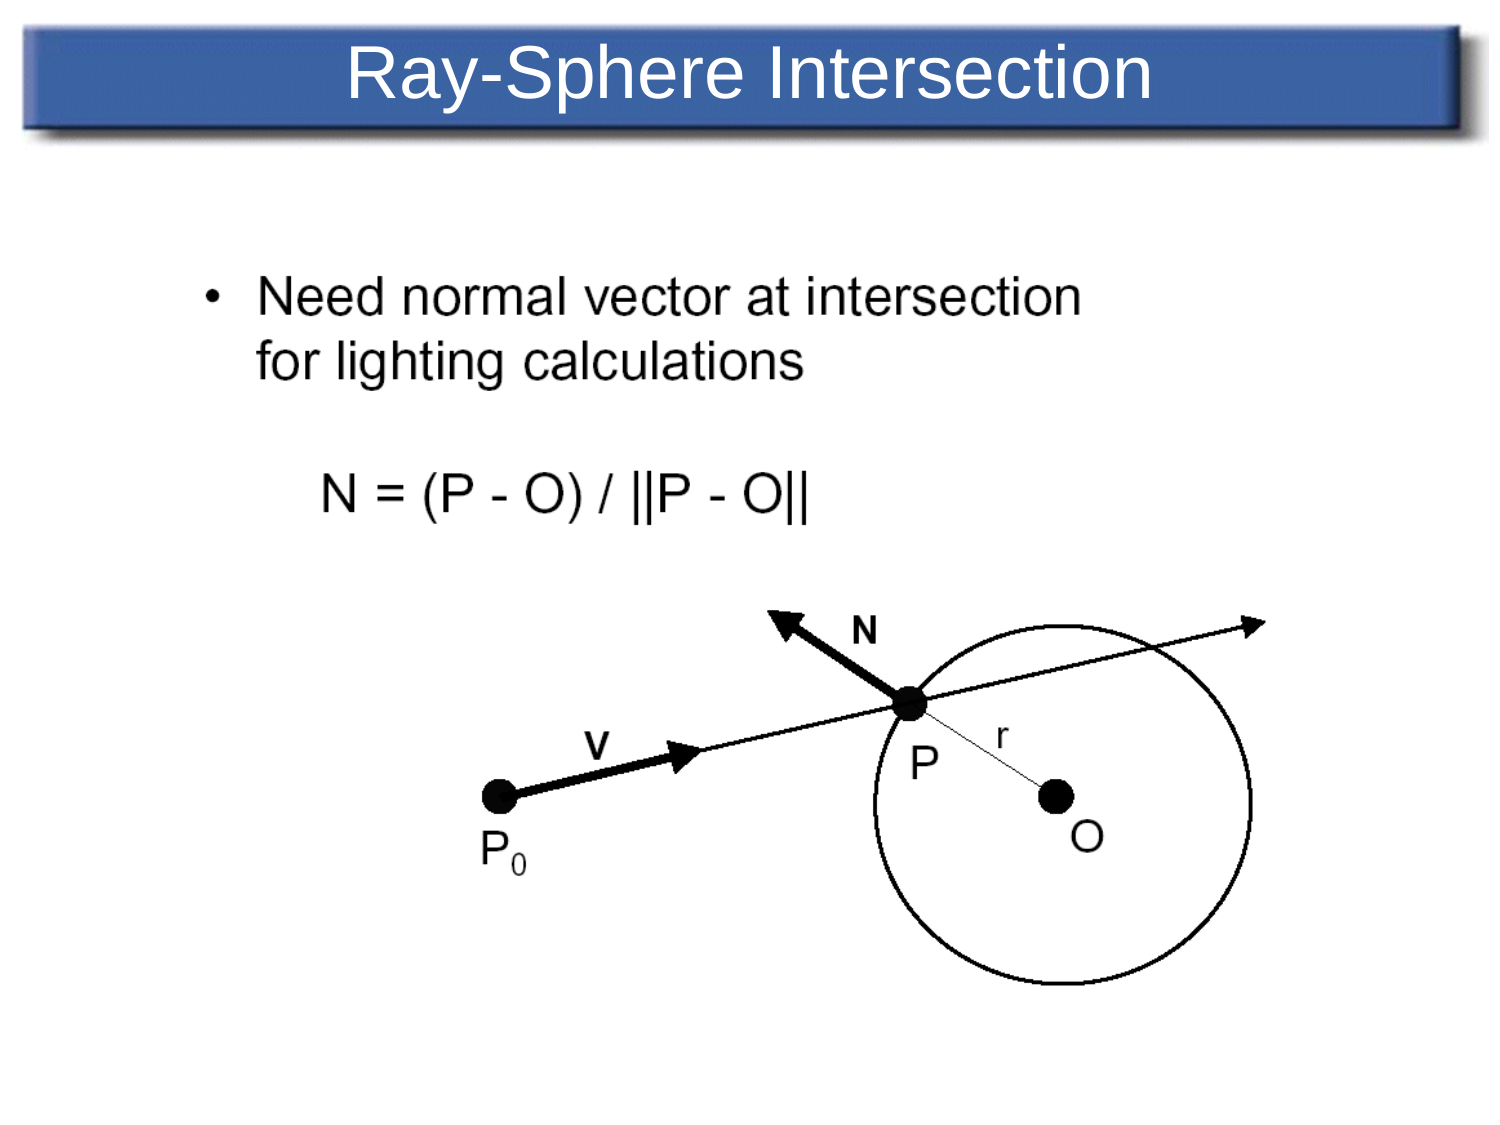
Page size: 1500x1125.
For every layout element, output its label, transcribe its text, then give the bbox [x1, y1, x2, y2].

title Ray-Sphere Intersection [75, 0, 1426, 138]
picture [21, 22, 1489, 149]
picture [197, 262, 1303, 1005]
